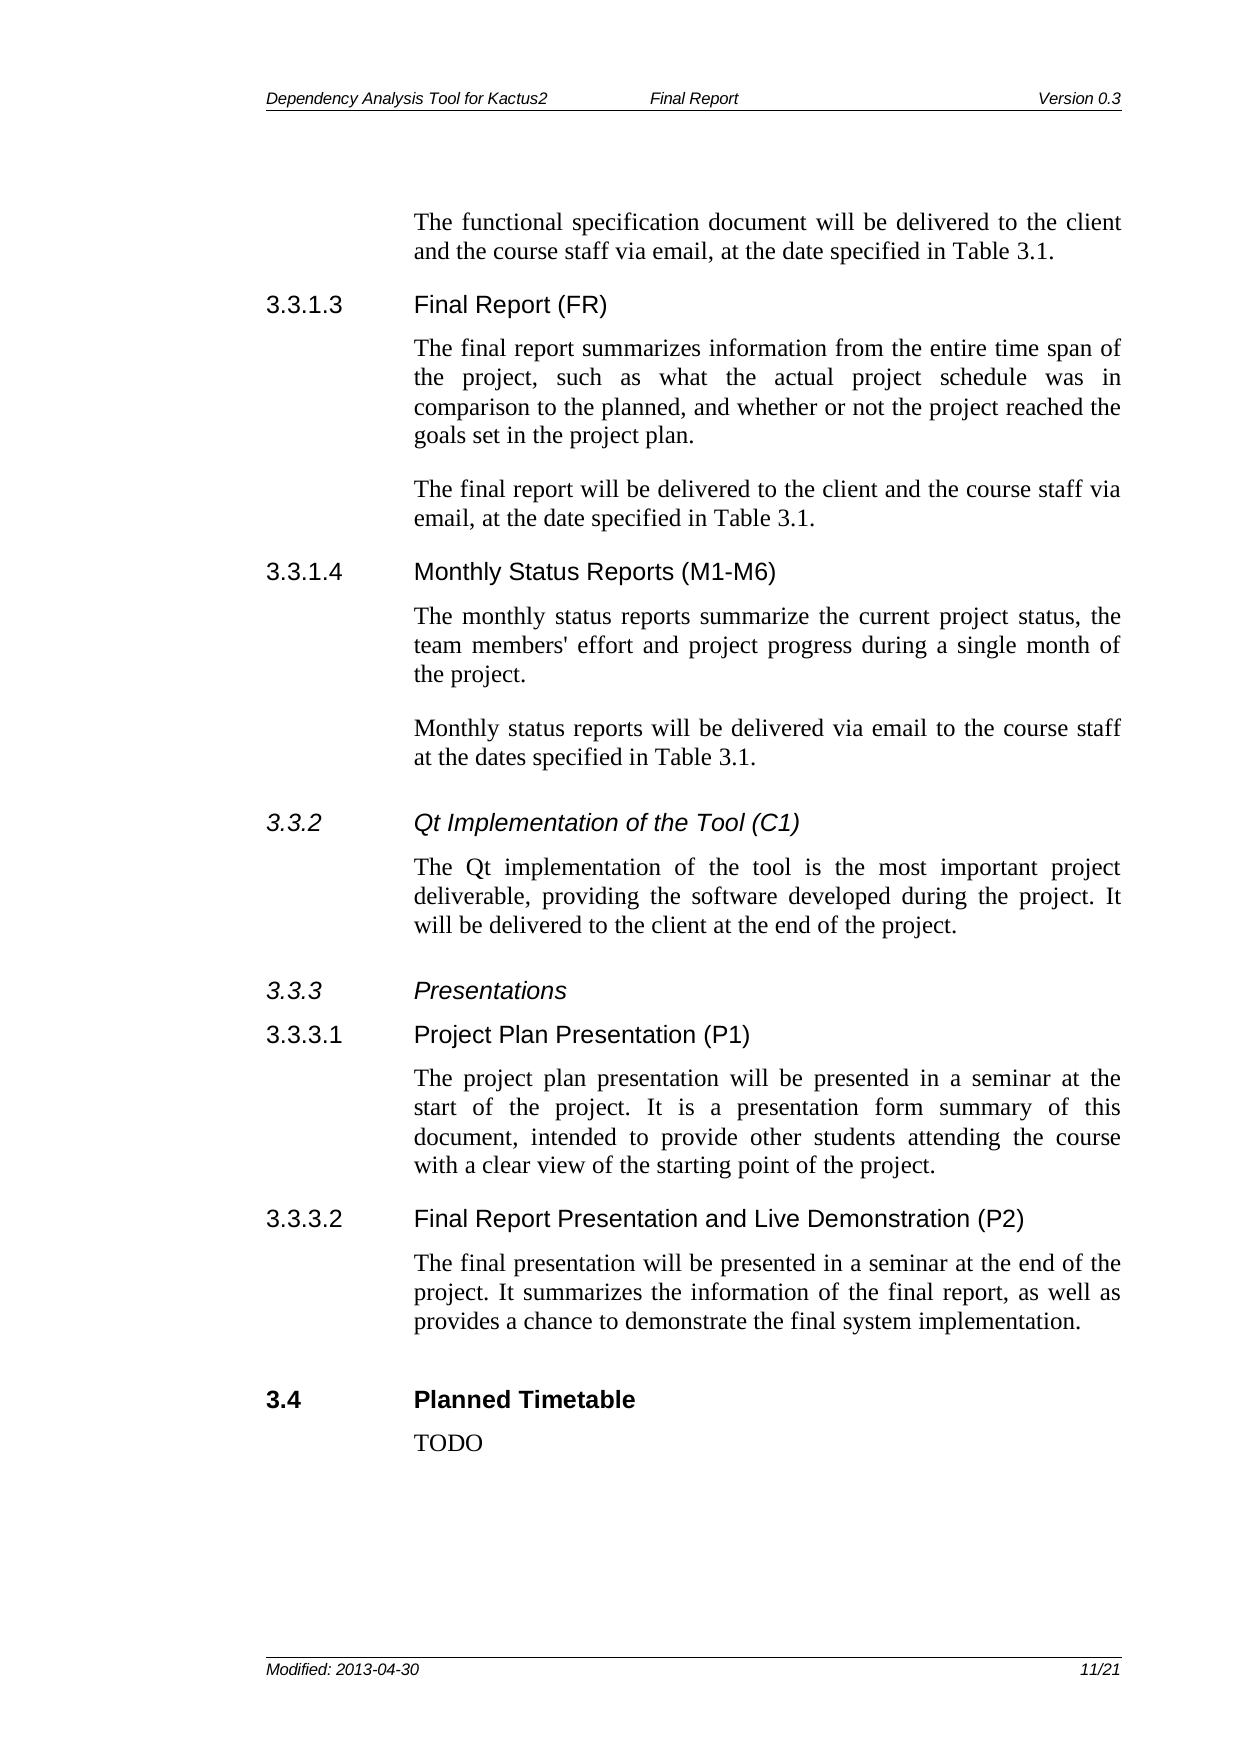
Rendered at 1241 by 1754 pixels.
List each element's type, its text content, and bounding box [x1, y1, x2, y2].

text The functional specification document will be delivered to the client and the course staff via email, at the date specified in Table 3.1. [413, 207, 1122, 265]
subtitle Monthly Status Reports (M1-M6) [266, 557, 1122, 586]
subtitle Project Plan Presentation (P1) [266, 1020, 1122, 1049]
subtitle Presentations [266, 976, 1122, 1005]
subtitle Qt Implementation of the Tool (C1) [266, 808, 1122, 837]
text The final report will be delivered to the client and the course staff via email, at the date specified in Table 3.1. [413, 474, 1122, 532]
text The Qt implementation of the tool is the most important project deliverable, providing the software developed during the project. It will be delivered to the client at the end of the project. [413, 852, 1122, 939]
text The monthly status reports summarize the current project status, the team members' effort and project progress during a single month of the project. [413, 601, 1122, 688]
text The project plan presentation will be presented in a seminar at the start of the project. It is a presentation form summary of this document, intended to provide other students attending the course with a clear view of the starting point of the project. [413, 1063, 1122, 1179]
subtitle Planned Timetable [266, 1385, 1122, 1414]
text Monthly status reports will be delivered via email to the course staff at the dates specified in Table 3.1. [413, 713, 1122, 771]
text The final report summarizes information from the entire time span of the project, such as what the actual project schedule was in comparison to the planned, and whether or not the project reached the goals set in the project plan. [413, 333, 1122, 449]
subtitle Final Report Presentation and Live Demonstration (P2) [266, 1204, 1122, 1233]
subtitle Final Report (FR) [266, 290, 1122, 319]
text TODO [413, 1428, 1122, 1457]
text The final presentation will be presented in a seminar at the end of the project. It summarizes the information of the final report, as well as provides a chance to demonstrate the final system implementation. [413, 1248, 1122, 1335]
